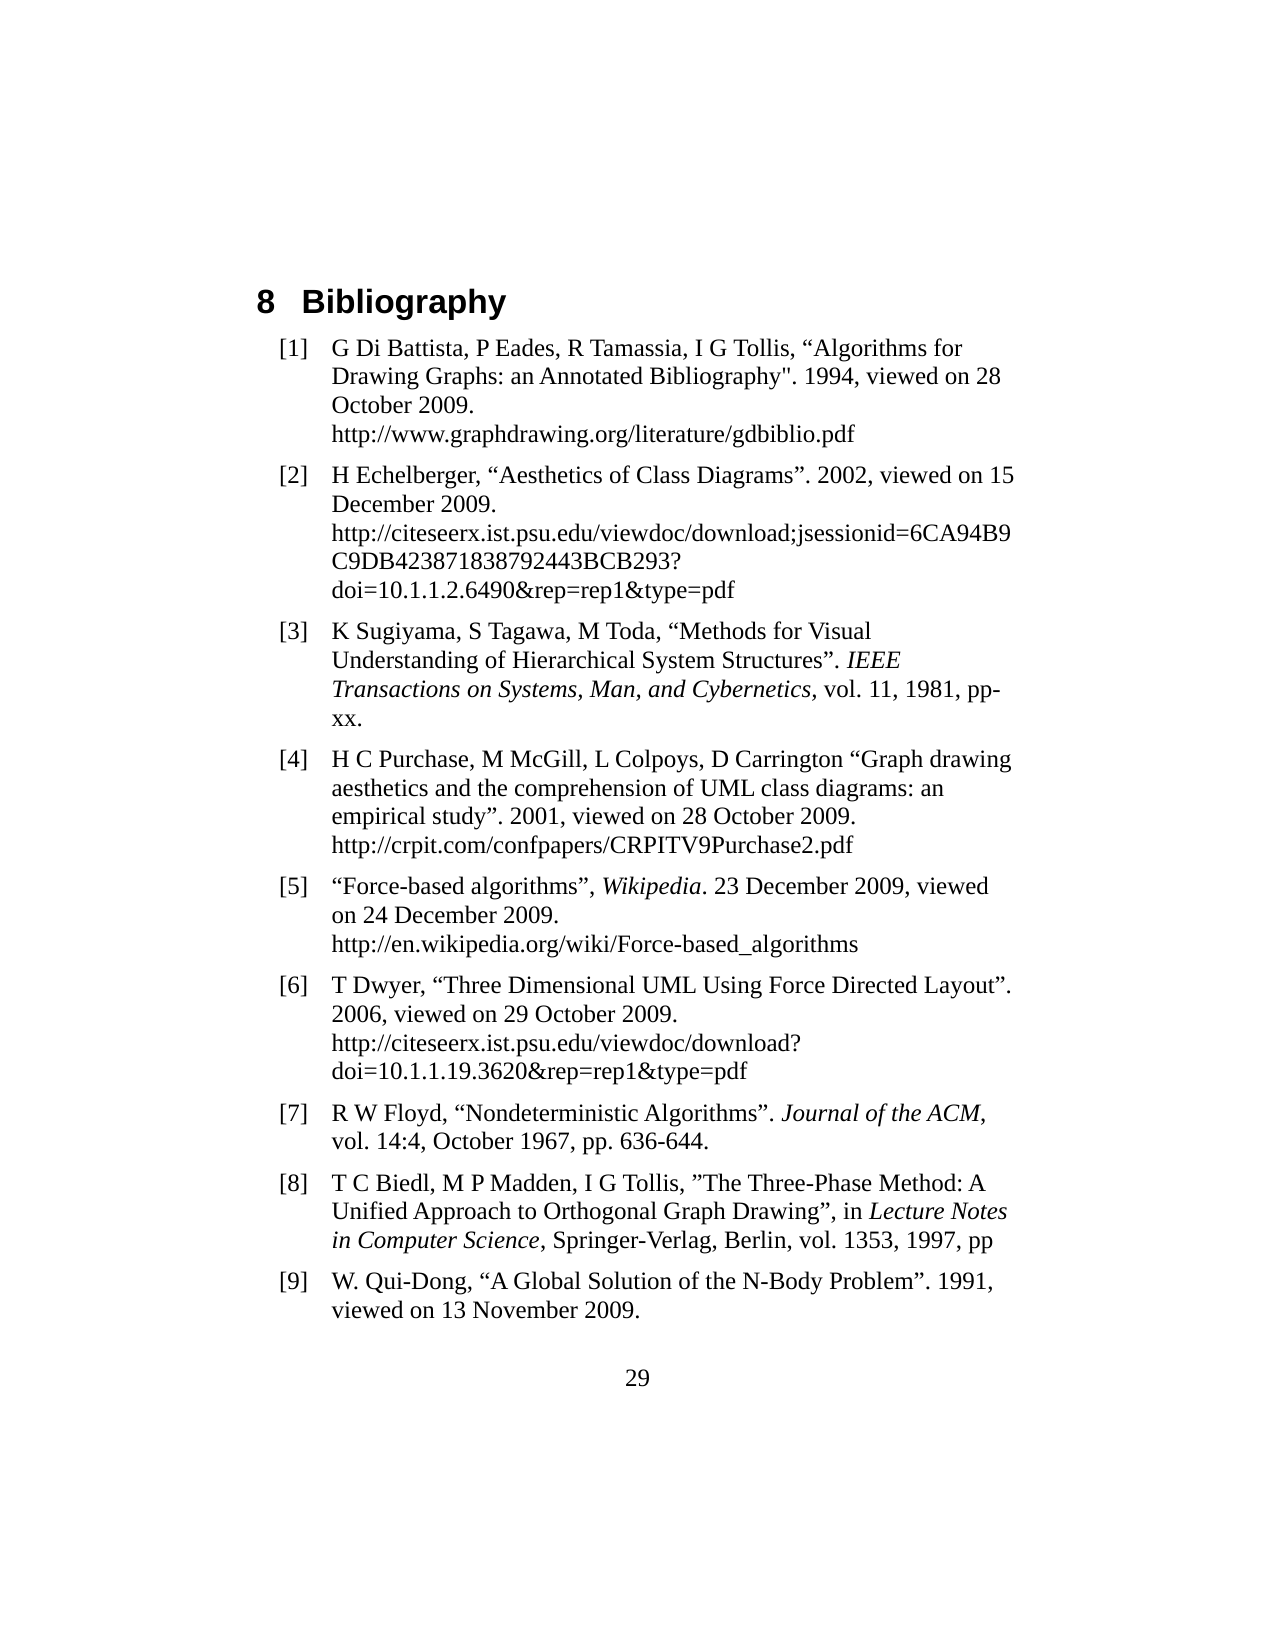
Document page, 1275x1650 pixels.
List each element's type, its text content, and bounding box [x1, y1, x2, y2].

list H C Purchase, M McGill, L Colpoys, D Carrington “Graph drawing aesthetics and the comprehension of UML class diagrams: an empirical study”. 2001, viewed on 28 October 2009. http://crpit.com/confpapers/CRPITV9Purchase2.pdf [279, 744, 1018, 859]
list “Force-based algorithms”, Wikipedia. 23 December 2009, viewed on 24 December 2009. http://en.wikipedia.org/wiki/Force-based_algorithms [279, 871, 1018, 958]
list G Di Battista, P Eades, R Tamassia, I G Tollis, “Algorithms for Drawing Graphs: an Annotated Bibliography". 1994, viewed on 28 October 2009. http://www.graphdrawing.org/literature/gdbiblio.pdf [279, 333, 1018, 448]
list T C Biedl, M P Madden, I G Tollis, ”The Three-Phase Method: A Unified Approach to Orthogonal Graph Drawing”, in Lecture Notes in Computer Science, Springer-Verlag, Berlin, vol. 1353, 1997, pp [279, 1168, 1018, 1254]
list K Sugiyama, S Tagawa, M Toda, “Methods for Visual Understanding of Hierarchical System Structures”. IEEE Transactions on Systems, Man, and Cybernetics, vol. 11, 1981, pp- xx. [279, 616, 1018, 731]
list R W Floyd, “Nondeterministic Algorithms”. Journal of the ACM, vol. 14:4, October 1967, pp. 636-644. [279, 1098, 1018, 1155]
list T Dwyer, “Three Dimensional UML Using Force Directed Layout”. 2006, viewed on 29 October 2009. http://citeseerx.ist.psu.edu/viewdoc/download?doi=10.1.1.19.3620&rep=rep1&type=pdf [279, 970, 1018, 1085]
list W. Qui-Dong, “A Global Solution of the N-Body Problem”. 1991, viewed on 13 November 2009. [279, 1266, 1018, 1324]
list H Echelberger, “Aesthetics of Class Diagrams”. 2002, viewed on 15 December 2009. http://citeseerx.ist.psu.edu/viewdoc/download;jsessionid=6CA94B9C9DB423871838792443BCB293?doi=10.1.1.2.6490&rep=rep1&type=pdf [279, 460, 1018, 604]
subtitle Bibliography [256, 281, 1018, 320]
